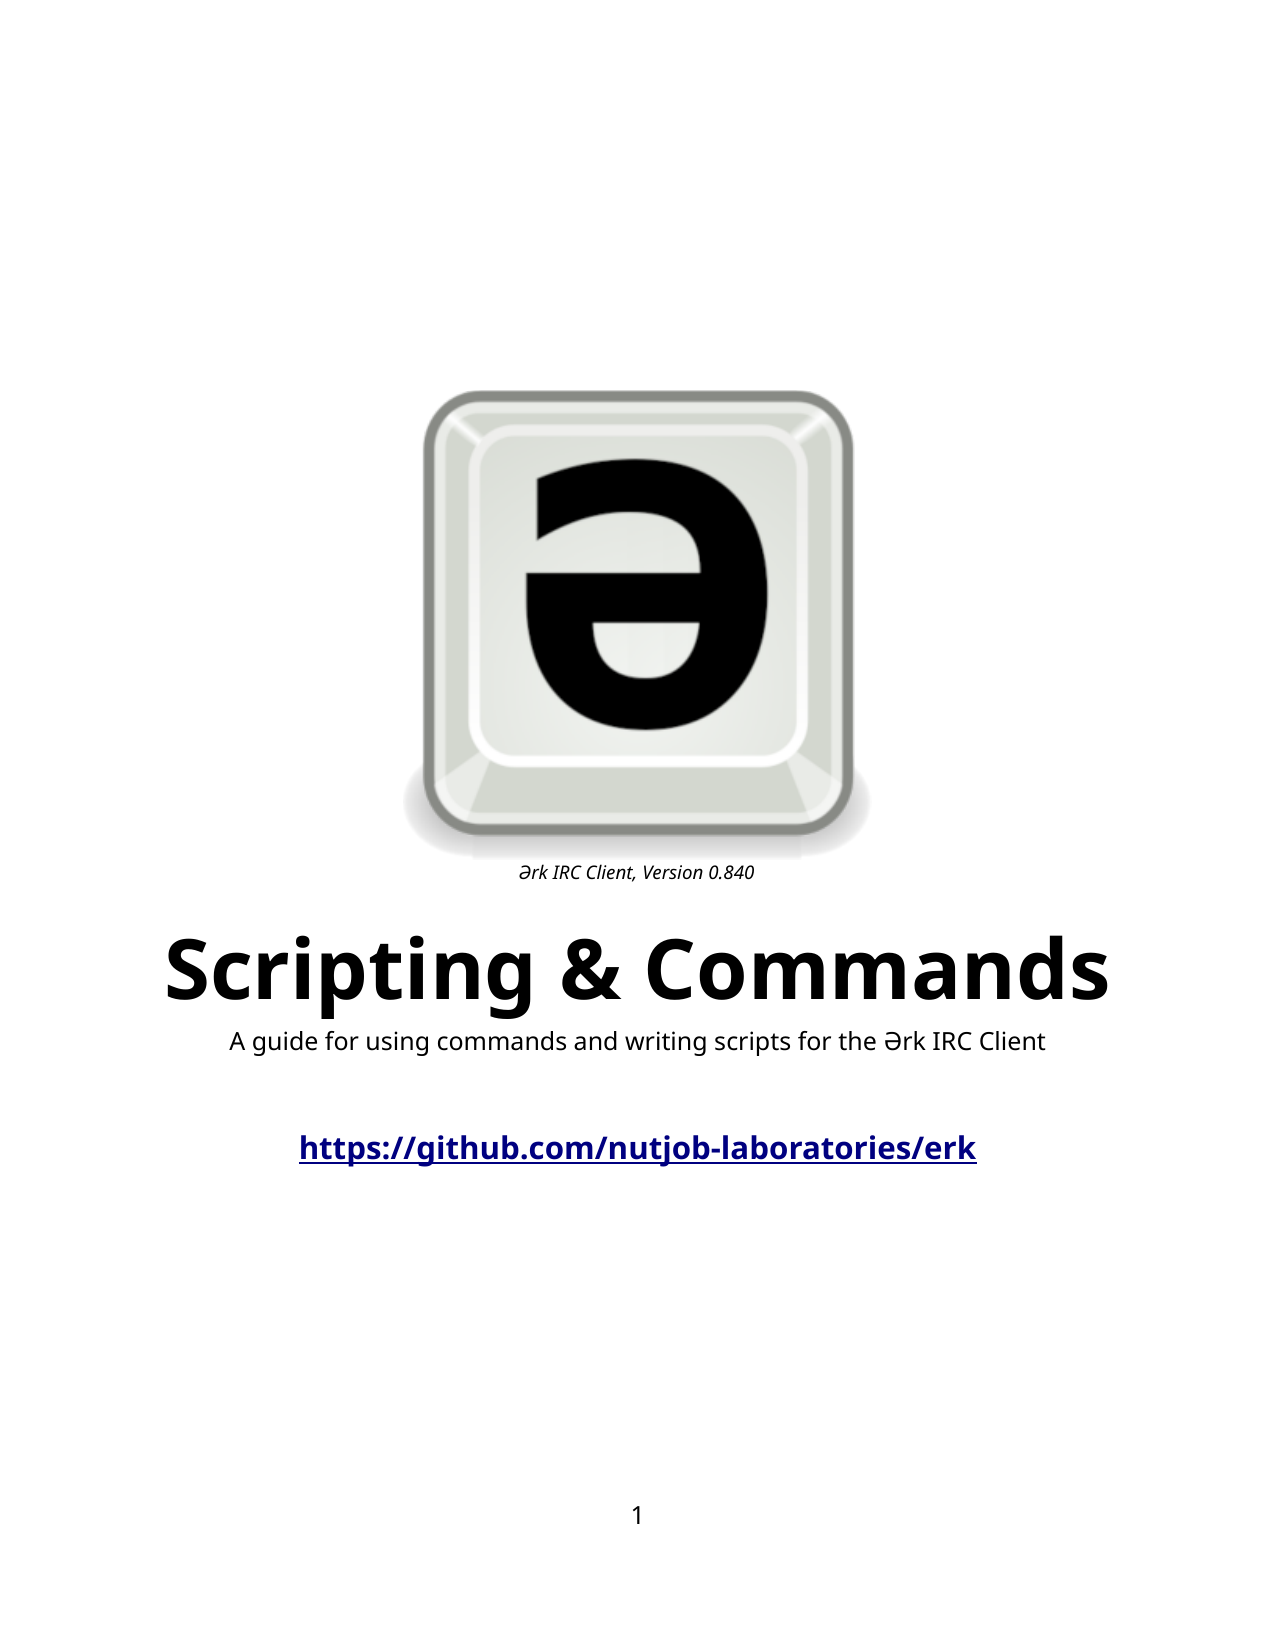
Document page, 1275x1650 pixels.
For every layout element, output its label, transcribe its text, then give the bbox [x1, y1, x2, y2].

text Ərk IRC Client, Version 0.840 [118, 859, 1157, 885]
text Scripting & Commands [118, 910, 1157, 1024]
text A guide for using commands and writing scripts for the Ərk IRC Client [118, 1024, 1157, 1058]
text https://github.com/nutjob-laboratories/erk [118, 1126, 1157, 1169]
picture [403, 390, 872, 860]
